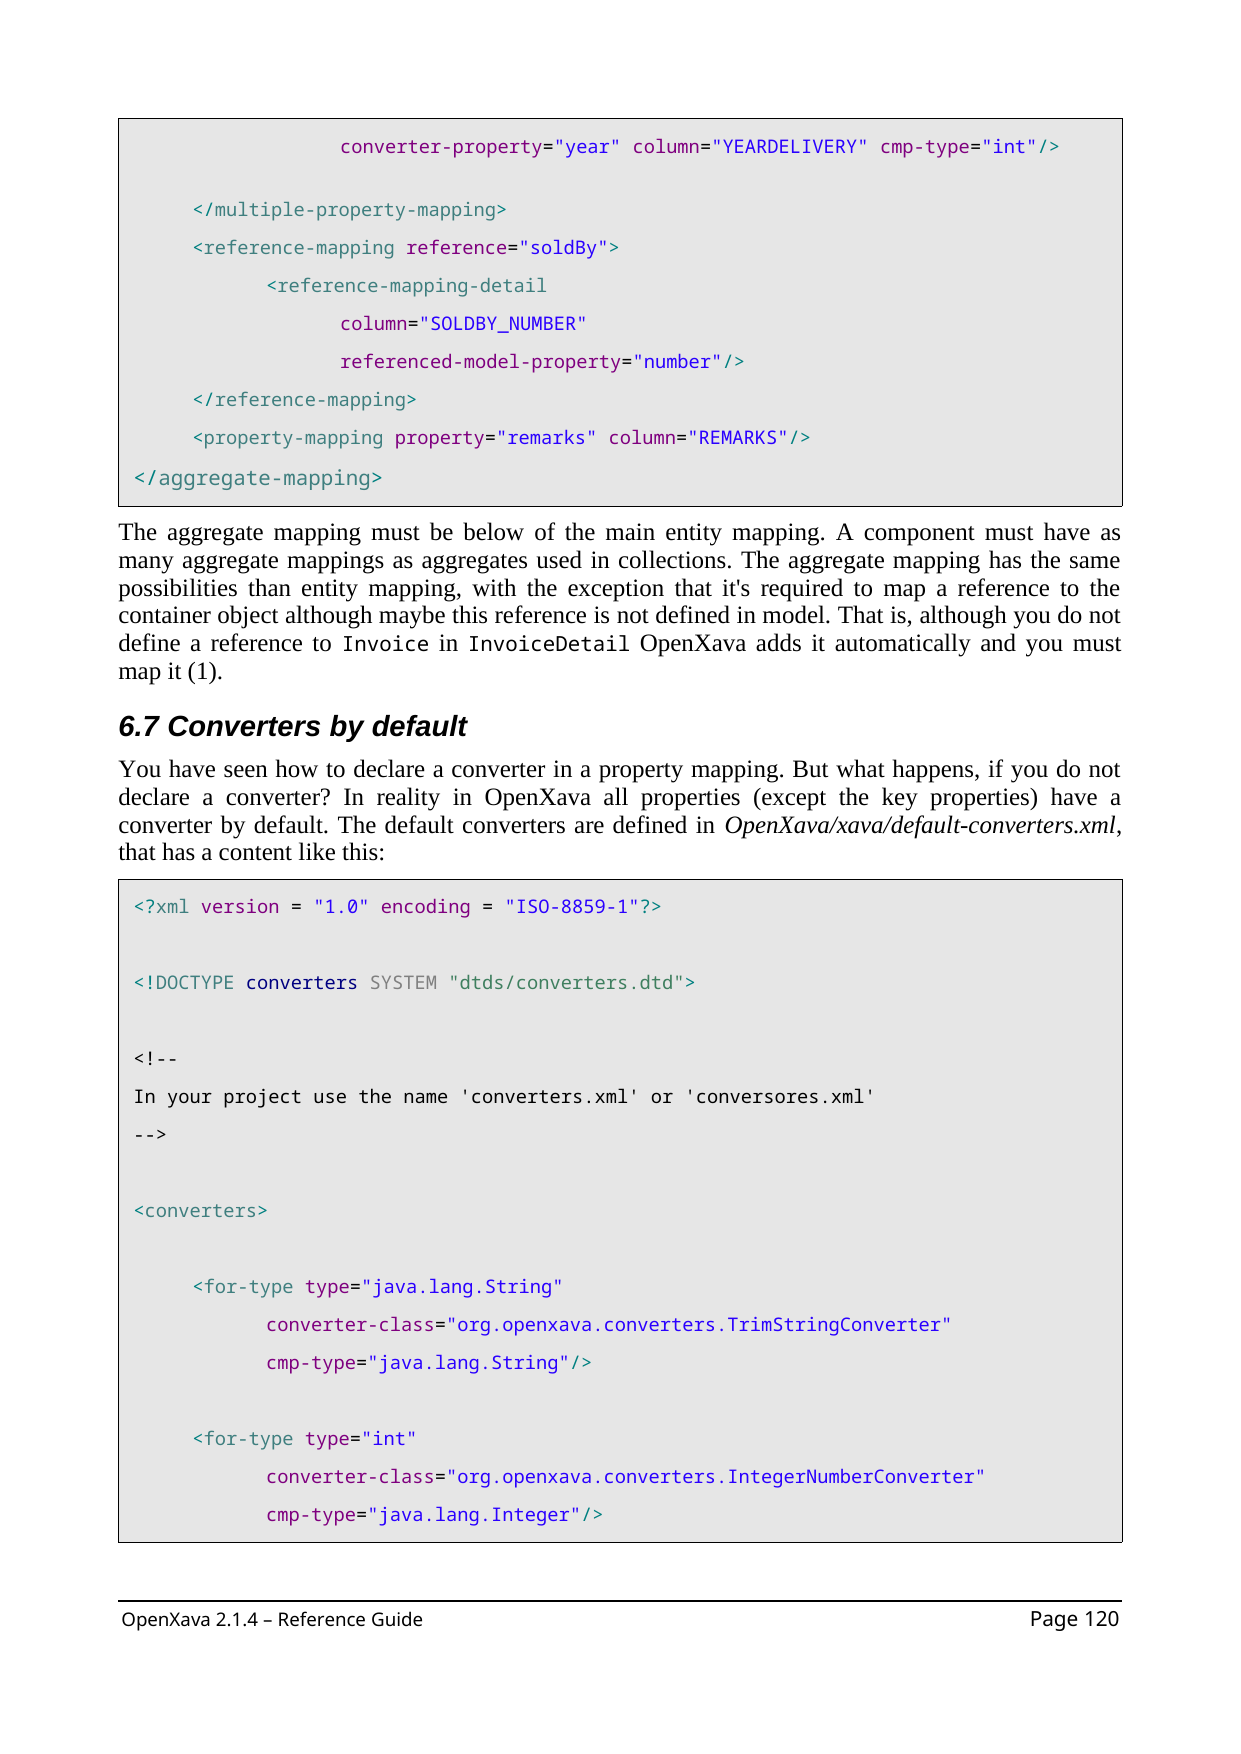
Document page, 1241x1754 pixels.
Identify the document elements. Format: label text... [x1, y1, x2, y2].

text </reference-mapping> [119, 372, 1122, 410]
text converter-class="org.openxava.converters.TrimStringConverter" [119, 1297, 1122, 1335]
text converter-class="org.openxava.converters.IntegerNumberConverter" [119, 1449, 1122, 1487]
text In your project use the name 'converters.xml' or 'conversores.xml' [119, 1069, 1122, 1107]
subtitle Converters by default [118, 710, 1122, 743]
text The aggregate mapping must be below of the main entity mapping. A component must have as many aggregate mappings as aggregates used in collections. The aggregate mapping has the same possibilities than entity mapping, with the exception that it's required to map a reference to the container object although maybe this reference is not defined in model. That is, although you do not define a reference to Invoice in InvoiceDetail OpenXava adds it automatically and you must map it (1). [118, 518, 1122, 685]
text <property-mapping property="remarks" column="REMARKS"/> [119, 410, 1122, 448]
text cmp-type="java.lang.Integer"/> [119, 1487, 1122, 1542]
text <reference-mapping reference="soldBy"> [119, 220, 1122, 258]
text <!-- [119, 1031, 1122, 1069]
text <reference-mapping-detail [119, 258, 1122, 296]
text --> [119, 1107, 1122, 1145]
text You have seen how to declare a converter in a property mapping. But what happens, if you do not declare a converter? In reality in OpenXava all properties (except the key properties) have a converter by default. The default converters are defined in OpenXava/xava/default-converters.xml, that has a content like this: [118, 755, 1122, 866]
text <!DOCTYPE converters SYSTEM "dtds/converters.dtd"> [119, 955, 1122, 993]
text </multiple-property-mapping> [119, 182, 1122, 220]
text <?xml version = "1.0" encoding = "ISO-8859-1"?> [119, 880, 1122, 917]
text <for-type type="java.lang.String" [119, 1259, 1122, 1297]
text column="SOLDBY_NUMBER" [119, 296, 1122, 334]
text cmp-type="java.lang.String"/> [119, 1335, 1122, 1373]
text converter-property="year" column="YEARDELIVERY" cmp-type="int"/> [119, 119, 1122, 182]
text <converters> [119, 1183, 1122, 1221]
text referenced-model-property="number"/> [119, 334, 1122, 372]
text <for-type type="int" [119, 1411, 1122, 1449]
text </aggregate-mapping> [119, 448, 1122, 506]
